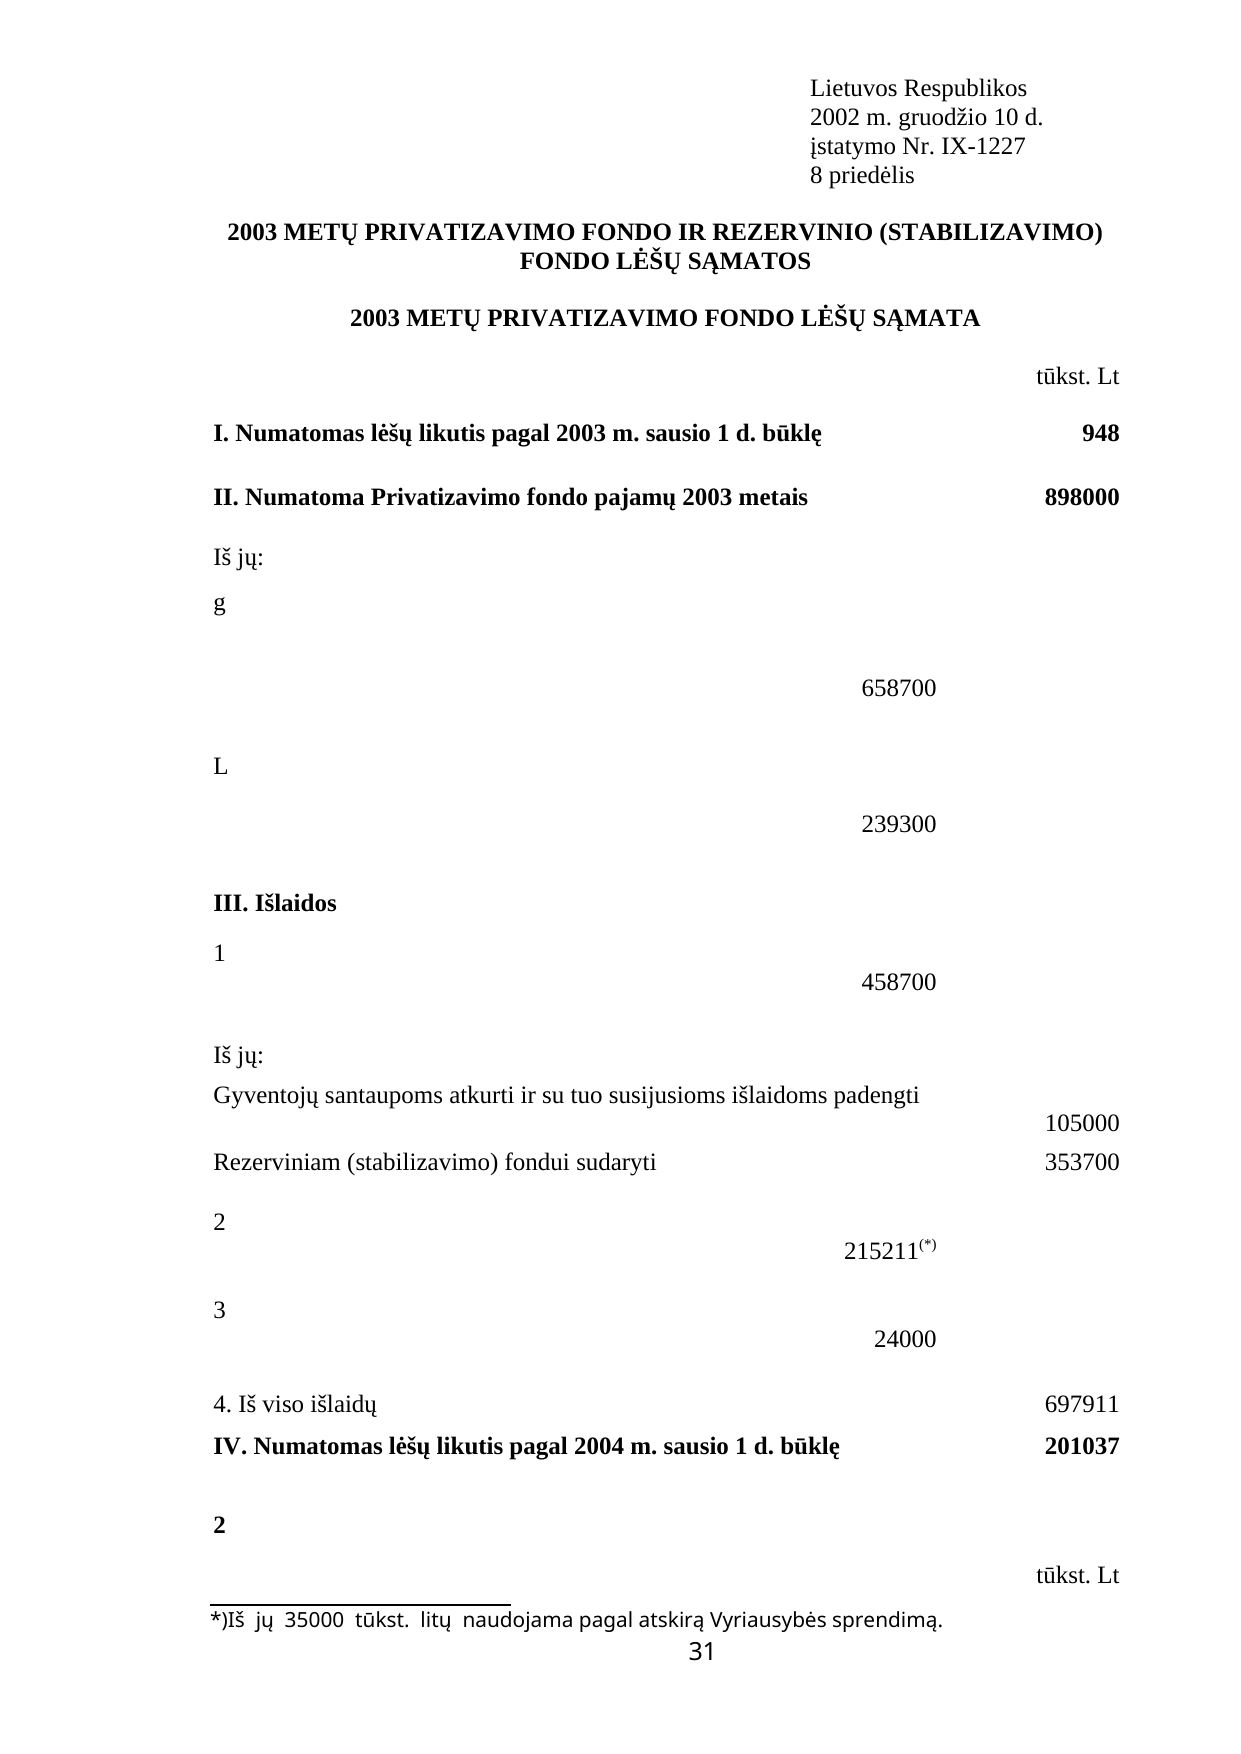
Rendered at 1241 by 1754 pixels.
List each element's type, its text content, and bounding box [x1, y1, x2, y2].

table_cell II. Numatoma Privatizavimo fondo pajamų 2003 metais [210, 482, 945, 542]
table_cell 24000 [215, 1295, 939, 1389]
text 2003 METŲ PRIVATIZAVIMO FONDO LĖŠŲ SĄMATA [210, 303, 1121, 332]
table_cell 353700 [939, 1147, 1122, 1207]
table_cell 658700 [215, 587, 939, 751]
text 2002 m. gruodžio 10 d. [210, 102, 1121, 131]
text Lietuvos Respublikos [210, 73, 1121, 102]
table_cell 239300 [215, 751, 939, 888]
table_cell [945, 542, 1122, 587]
table_cell Gyventojų santaupoms atkurti ir su tuo susijusioms išlaidoms padengti [210, 1080, 939, 1147]
table_cell Iš jų: [210, 542, 945, 587]
table_header tūkst. Lt [210, 361, 1122, 418]
table_cell Rezerviniam (stabilizavimo) fondui sudaryti [210, 1147, 939, 1207]
text 2003 METŲ PRIVATIZAVIMO FONDO IR REZERVINIO (STABILIZAVIMO) FONDO LĖŠŲ SĄMATOS [210, 217, 1121, 275]
table_cell IV. Numatomas lėšų likutis pagal 2004 m. sausio 1 d. būklę [210, 1431, 939, 1485]
table_cell 697911 [939, 1389, 1122, 1431]
table_cell [939, 1040, 1122, 1080]
table_cell 948 [945, 419, 1122, 482]
text įstatymo Nr. IX-1227 [210, 131, 1121, 160]
table_cell 458700 [215, 938, 939, 1040]
table_cell III. Išlaidos [210, 888, 1122, 938]
table_cell 215211( [215, 1207, 939, 1295]
table_cell 105000 [939, 1080, 1122, 1147]
table_cell 898000 [945, 482, 1122, 542]
table_cell Iš jų: [210, 1040, 939, 1080]
text 8 priedėlis [210, 160, 1121, 188]
table_cell 201037 [939, 1431, 1122, 1485]
table_cell I. Numatomas lėšų likutis pagal 2003 m. sausio 1 d. būklę [210, 419, 945, 482]
table_cell tūkst. Lt [210, 1560, 1122, 1593]
table_cell 4. Iš viso išlaidų [210, 1389, 939, 1431]
